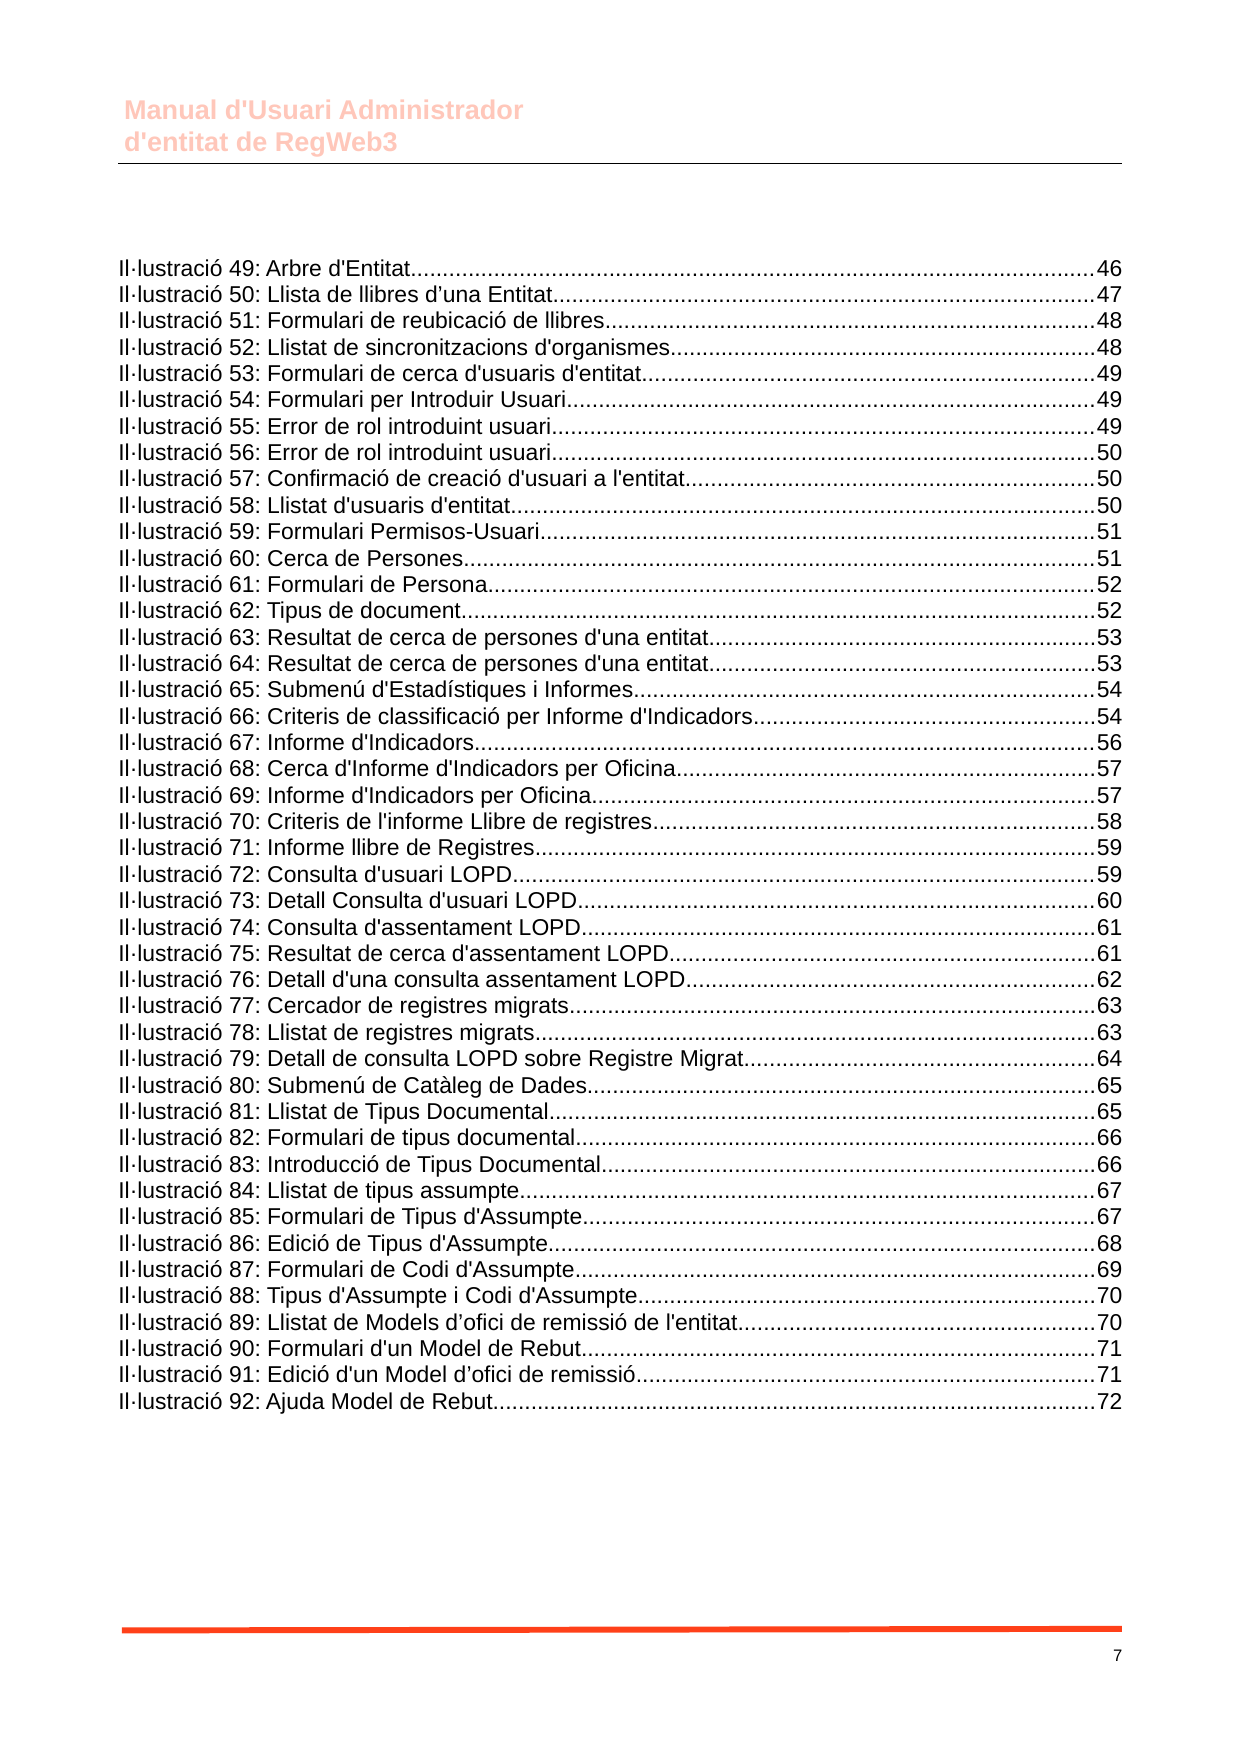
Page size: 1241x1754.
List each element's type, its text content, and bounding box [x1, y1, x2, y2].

text Il·lustració 56: Error de rol introduint usuari 50 [118, 439, 1122, 465]
text Il·lustració 88: Tipus d'Assumpte i Codi d'Assumpte 70 [118, 1282, 1122, 1309]
text Il·lustració 91: Edició d'un Model d’ofici de remissió 71 [118, 1361, 1122, 1388]
text Il·lustració 64: Resultat de cerca de persones d'una entitat 53 [118, 650, 1122, 676]
text Il·lustració 49: Arbre d'Entitat 46 [118, 254, 1122, 281]
text Il·lustració 55: Error de rol introduint usuari 49 [118, 413, 1122, 439]
text Il·lustració 75: Resultat de cerca d'assentament LOPD 61 [118, 940, 1122, 966]
text Il·lustració 79: Detall de consulta LOPD sobre Registre Migrat 64 [118, 1045, 1122, 1072]
text Il·lustració 67: Informe d'Indicadors 56 [118, 729, 1122, 755]
text Il·lustració 66: Criteris de classificació per Informe d'Indicadors 54 [118, 703, 1122, 729]
text Il·lustració 61: Formulari de Persona 52 [118, 571, 1122, 597]
text Il·lustració 77: Cercador de registres migrats 63 [118, 992, 1122, 1019]
text Il·lustració 71: Informe llibre de Registres 59 [118, 834, 1122, 861]
text Il·lustració 60: Cerca de Persones 51 [118, 544, 1122, 571]
text Il·lustració 80: Submenú de Catàleg de Dades 65 [118, 1072, 1122, 1098]
text Il·lustració 65: Submenú d'Estadístiques i Informes 54 [118, 676, 1122, 703]
text Il·lustració 89: Llistat de Models d’ofici de remissió de l'entitat 70 [118, 1309, 1122, 1335]
text Il·lustració 76: Detall d'una consulta assentament LOPD 62 [118, 966, 1122, 992]
text Il·lustració 83: Introducció de Tipus Documental 66 [118, 1151, 1122, 1177]
text Il·lustració 81: Llistat de Tipus Documental 65 [118, 1098, 1122, 1124]
text Il·lustració 50: Llista de llibres d’una Entitat 47 [118, 281, 1122, 307]
text Il·lustració 59: Formulari Permisos-Usuari 51 [118, 518, 1122, 544]
text Il·lustració 78: Llistat de registres migrats 63 [118, 1019, 1122, 1045]
text Il·lustració 84: Llistat de tipus assumpte 67 [118, 1177, 1122, 1203]
text Il·lustració 54: Formulari per Introduir Usuari 49 [118, 386, 1122, 413]
text Il·lustració 72: Consulta d'usuari LOPD 59 [118, 861, 1122, 887]
text Il·lustració 90: Formulari d'un Model de Rebut 71 [118, 1335, 1122, 1361]
text Il·lustració 68: Cerca d'Informe d'Indicadors per Oficina 57 [118, 755, 1122, 782]
text Il·lustració 52: Llistat de sincronitzacions d'organismes 48 [118, 334, 1122, 360]
text Il·lustració 69: Informe d'Indicadors per Oficina 57 [118, 782, 1122, 808]
text Il·lustració 86: Edició de Tipus d'Assumpte 68 [118, 1230, 1122, 1256]
text Il·lustració 63: Resultat de cerca de persones d'una entitat 53 [118, 623, 1122, 650]
text Il·lustració 73: Detall Consulta d'usuari LOPD 60 [118, 887, 1122, 913]
text Il·lustració 85: Formulari de Tipus d'Assumpte 67 [118, 1203, 1122, 1230]
text Il·lustració 62: Tipus de document 52 [118, 597, 1122, 623]
text Il·lustració 58: Llistat d'usuaris d'entitat 50 [118, 492, 1122, 518]
text Il·lustració 70: Criteris de l'informe Llibre de registres 58 [118, 808, 1122, 834]
text Il·lustració 57: Confirmació de creació d'usuari a l'entitat 50 [118, 465, 1122, 492]
text Il·lustració 92: Ajuda Model de Rebut 72 [118, 1388, 1122, 1414]
text Il·lustració 53: Formulari de cerca d'usuaris d'entitat 49 [118, 360, 1122, 386]
text Il·lustració 87: Formulari de Codi d'Assumpte 69 [118, 1256, 1122, 1282]
text Il·lustració 51: Formulari de reubicació de llibres 48 [118, 307, 1122, 334]
text Il·lustració 74: Consulta d'assentament LOPD 61 [118, 913, 1122, 940]
text Il·lustració 82: Formulari de tipus documental 66 [118, 1124, 1122, 1151]
